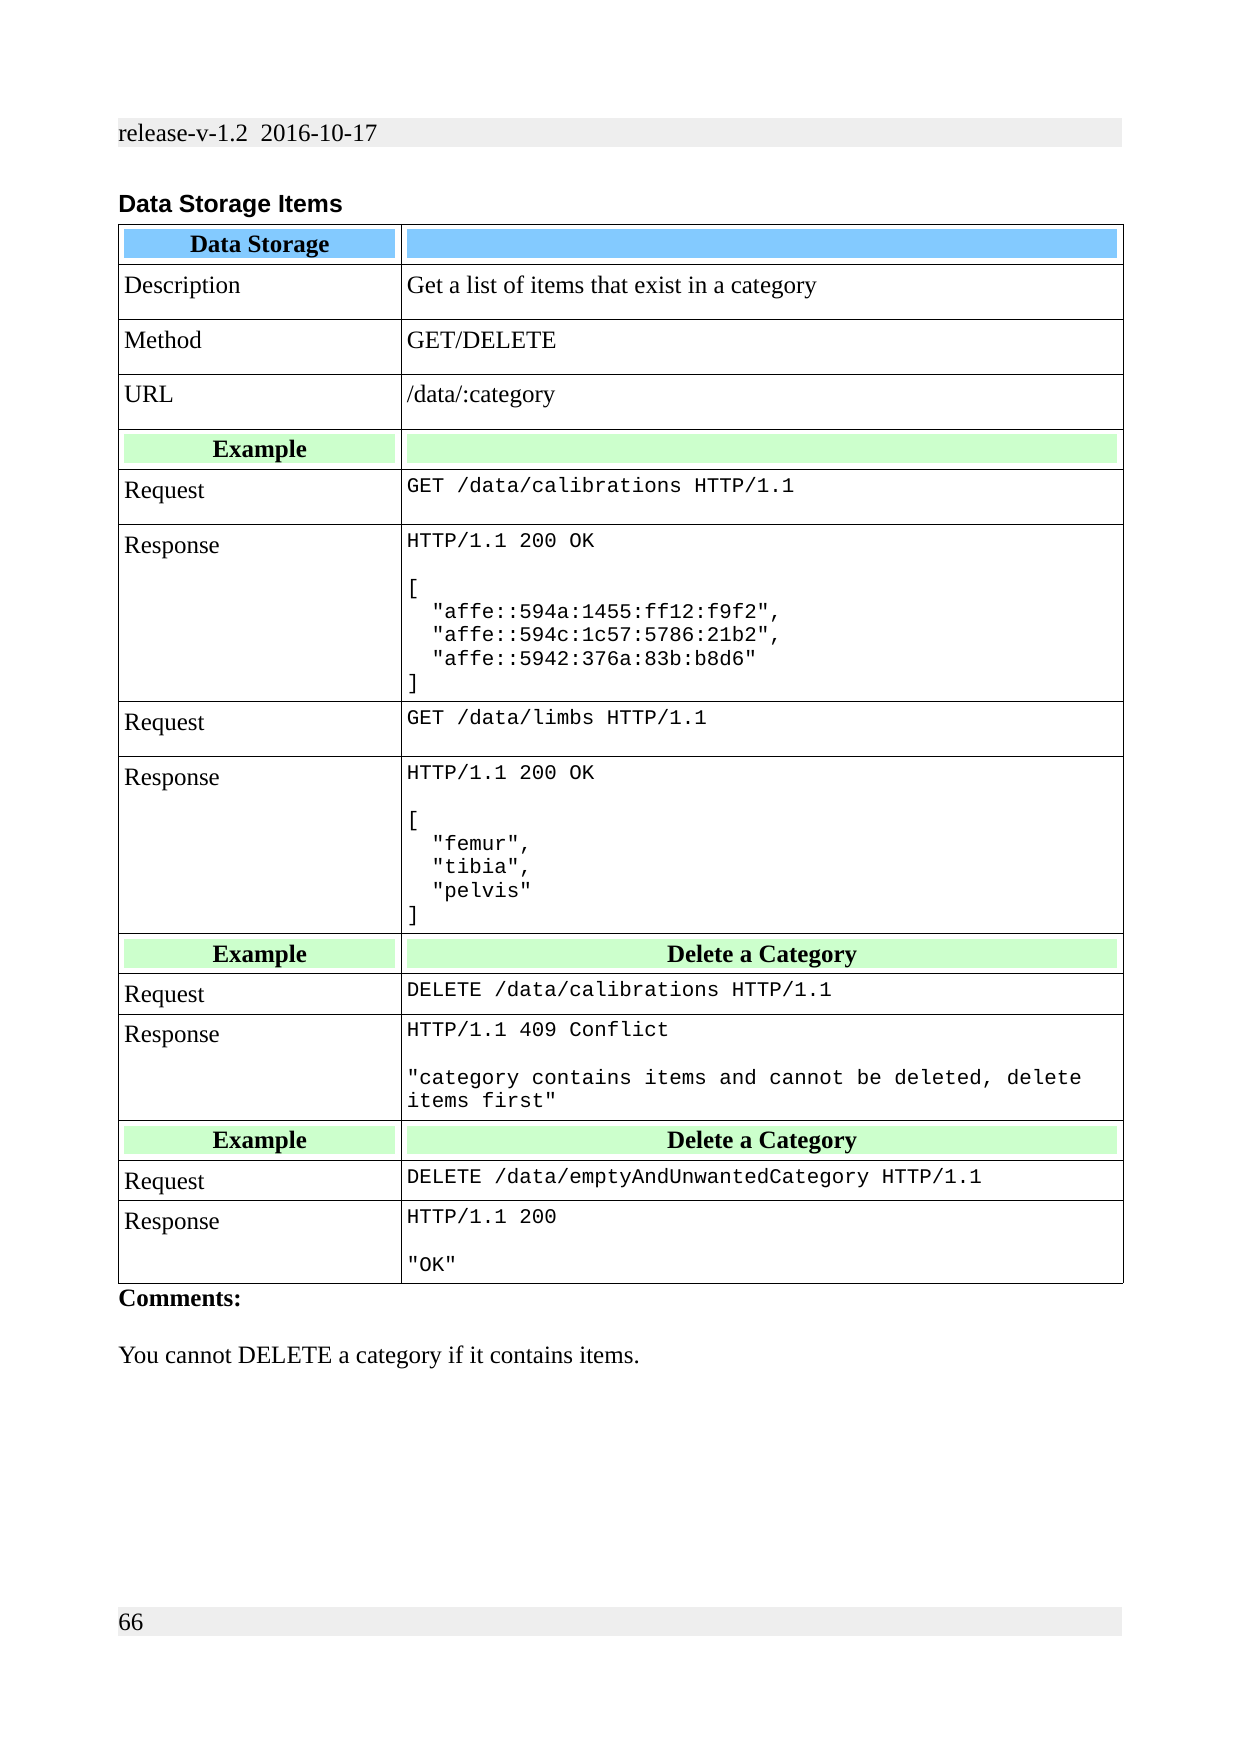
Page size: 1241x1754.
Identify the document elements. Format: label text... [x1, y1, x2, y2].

table_cell GET/DELETE [402, 320, 1123, 374]
table_header GET /data/calibrations HTTP/1.1 [402, 470, 1123, 524]
table_cell /data/:category [402, 375, 1123, 429]
table_cell HTTP/1.1 200 OK [ "femur", "tibia", "pelvis" ] [402, 757, 1123, 933]
table_cell Description [119, 265, 401, 319]
table_cell Request [119, 702, 401, 756]
text You cannot DELETE a category if it contains items. [118, 1340, 1122, 1369]
table_cell Request [119, 1161, 401, 1200]
table_cell Request [119, 974, 401, 1014]
table_cell Response [119, 757, 401, 933]
table_cell Response [119, 525, 401, 701]
table_cell DELETE /data/emptyAndUnwantedCategory HTTP/1.1 [402, 1161, 1123, 1200]
table_cell DELETE /data/calibrations HTTP/1.1 [402, 974, 1123, 1014]
table_cell HTTP/1.1 409 Conflict "category contains items and cannot be deleted, delete items first" [402, 1015, 1123, 1120]
table_cell Get a list of items that exist in a category [402, 265, 1123, 319]
table_header [402, 225, 1123, 264]
table_cell Example [119, 934, 401, 973]
table_header Request [119, 470, 401, 524]
table_cell Delete a Category [402, 934, 1123, 973]
subtitle Data Storage Items [118, 189, 1122, 217]
table_header Data Storage [119, 225, 401, 264]
table_cell Response [119, 1015, 401, 1120]
table_cell [402, 430, 1123, 469]
table_cell HTTP/1.1 200 "OK" [402, 1201, 1123, 1283]
table_cell HTTP/1.1 200 OK [ "affe::594a:1455:ff12:f9f2", "affe::594c:1c57:5786:21b2", "affe::5942:376a:83b:b8d6" ] [402, 525, 1123, 701]
table_cell Response [119, 1201, 401, 1283]
text Comments: [118, 1284, 1122, 1312]
table_cell Example [119, 430, 401, 469]
table_cell GET /data/limbs HTTP/1.1 [402, 702, 1123, 756]
table_cell URL [119, 375, 401, 429]
table_cell Example [119, 1121, 401, 1160]
table_cell Method [119, 320, 401, 374]
table_cell Delete a Category [402, 1121, 1123, 1160]
